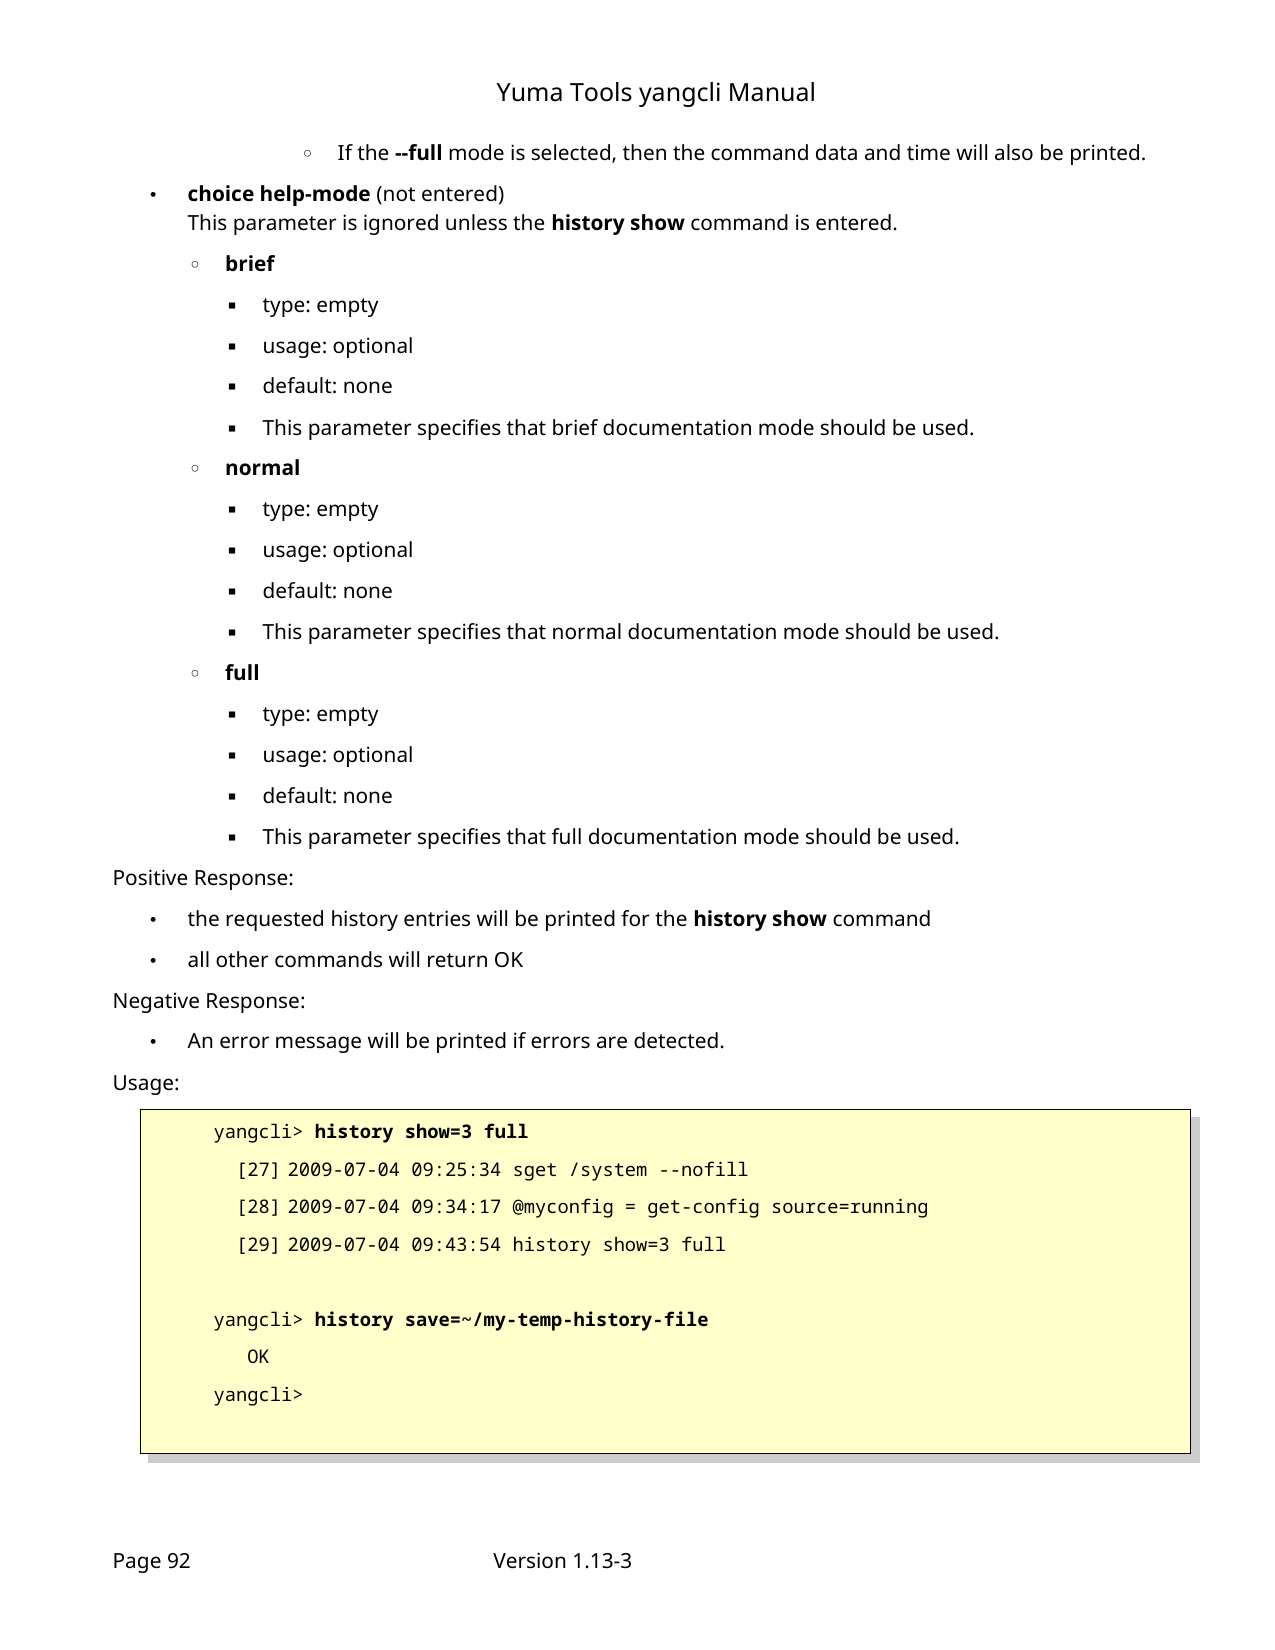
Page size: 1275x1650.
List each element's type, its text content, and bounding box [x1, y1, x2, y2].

list the requested history entries will be printed for the history show command [150, 904, 1200, 932]
list default: none [225, 781, 1200, 809]
text yangcli> history save=~/my-temp-history-file [141, 1296, 1190, 1332]
list This parameter specifies that full documentation mode should be used. [225, 822, 1200, 850]
list An error message will be printed if errors are detected. [150, 1027, 1200, 1055]
list default: none [225, 576, 1200, 605]
list normal [187, 453, 1200, 482]
list usage: optional [225, 740, 1200, 768]
text [28] 2009-07-04 09:34:17 @myconfig = get-config source=running [141, 1183, 1190, 1219]
list type: empty [225, 699, 1200, 728]
list default: none [225, 372, 1200, 400]
text [29] 2009-07-04 09:43:54 history show=3 full [141, 1221, 1190, 1257]
list type: empty [225, 290, 1200, 318]
text OK [141, 1333, 1190, 1369]
text yangcli> [141, 1371, 1190, 1407]
text Positive Response: [112, 863, 1200, 891]
list type: empty [225, 494, 1200, 523]
list usage: optional [225, 331, 1200, 359]
list This parameter specifies that normal documentation mode should be used. [225, 617, 1200, 646]
list choice help-mode (not entered) This parameter is ignored unless the history show command is entered. [150, 179, 1200, 236]
list If the --full mode is selected, then the command data and time will also be printed. [300, 138, 1200, 167]
list all other commands will return OK [150, 945, 1200, 973]
text [27] 2009-07-04 09:25:34 sget /system --nofill [141, 1146, 1190, 1182]
list full [187, 658, 1200, 687]
text yangcli> history show=3 full [141, 1110, 1190, 1144]
list usage: optional [225, 535, 1200, 564]
list brief [187, 249, 1200, 277]
text Negative Response: [112, 986, 1200, 1014]
text Usage: [112, 1068, 1200, 1096]
list This parameter specifies that brief documentation mode should be used. [225, 413, 1200, 441]
